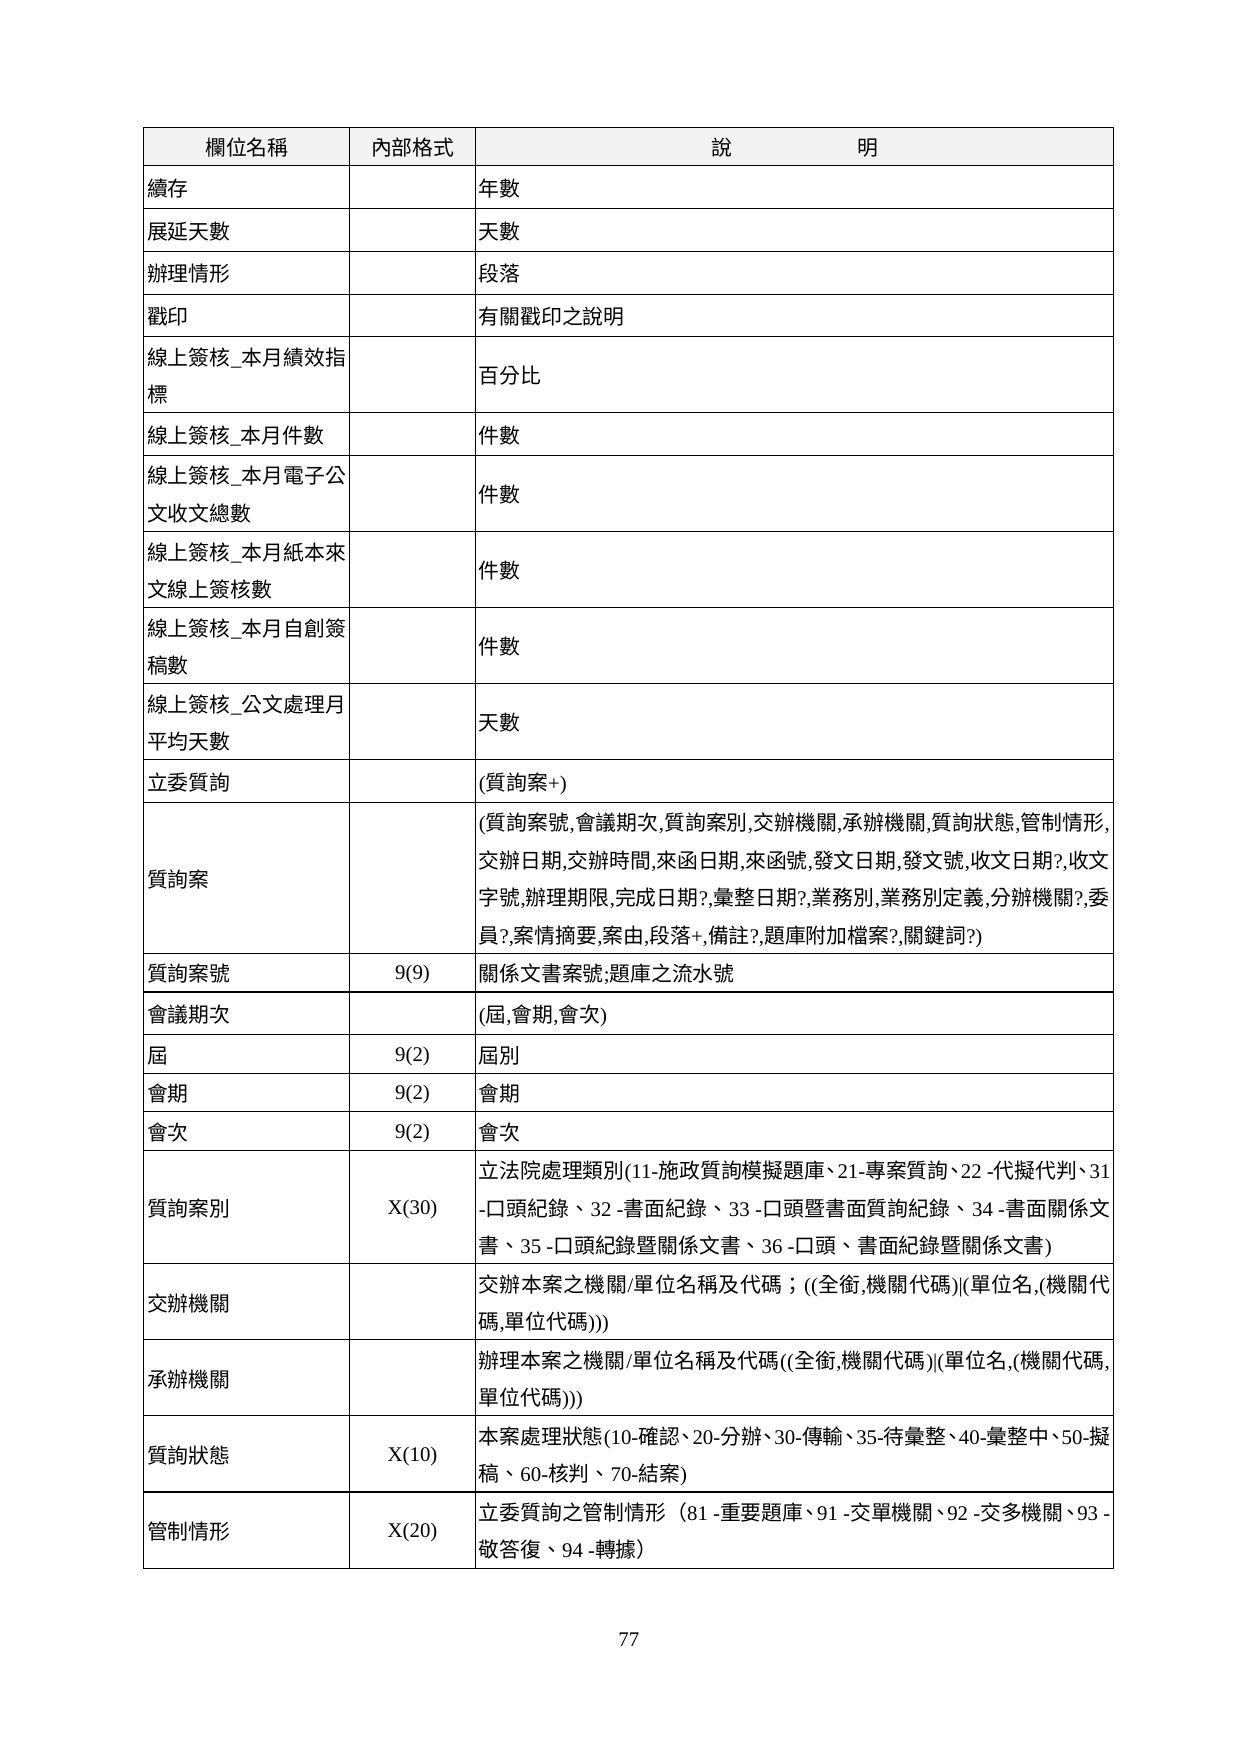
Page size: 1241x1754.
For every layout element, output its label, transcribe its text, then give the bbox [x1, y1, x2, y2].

table_cell 天數 [476, 209, 1113, 251]
table_cell 線上簽核_本月績效指標 [144, 337, 349, 412]
table_cell 辦理本案之機關/單位名稱及代碼((全銜,機關代碼)|(單位名,(機關代碼,單位代碼))) [476, 1340, 1113, 1415]
table_cell 會議期次 [144, 993, 349, 1034]
table_cell [350, 803, 475, 953]
table_cell 線上簽核_本月自創簽稿數 [144, 608, 349, 683]
table_cell 會期 [476, 1074, 1113, 1111]
table_cell 立委質詢之管制情形（81 -重要題庫、91 -交單機關、92 -交多機關、93 -敬答復、94 -轉據） [476, 1493, 1113, 1567]
table_cell [350, 760, 475, 802]
table_cell [350, 209, 475, 251]
table_cell (質詢案+) [476, 760, 1113, 802]
table_cell 質詢案號 [144, 954, 349, 991]
table_cell 交辦機關 [144, 1264, 349, 1339]
table_cell [350, 532, 475, 607]
table_cell [350, 456, 475, 531]
table_cell 有關戳印之說明 [476, 295, 1113, 336]
table_cell [350, 608, 475, 683]
table_cell 件數 [476, 413, 1113, 455]
table_cell 戳印 [144, 295, 349, 336]
table_cell 會次 [476, 1112, 1113, 1150]
table_cell 屆別 [476, 1035, 1113, 1073]
table_header 說 明 [476, 128, 1113, 165]
table_cell 立法院處理類別(11-施政質詢模擬題庫、21-專案質詢、22 -代擬代判、31 -口頭紀錄、32 -書面紀錄、33 -口頭暨書面質詢紀錄、34 -書面關係文書、35 -口頭紀錄暨關係文書、36 -口頭、書面紀錄暨關係文書) [476, 1151, 1113, 1263]
table_cell 天數 [476, 684, 1113, 759]
table_cell 會次 [144, 1112, 349, 1150]
table_cell 續存 [144, 166, 349, 208]
table_cell 辦理情形 [144, 252, 349, 293]
table_cell (屆,會期,會次) [476, 993, 1113, 1034]
table_cell 線上簽核_公文處理月平均天數 [144, 684, 349, 759]
table_cell 線上簽核_本月電子公文收文總數 [144, 456, 349, 531]
table_cell [350, 337, 475, 412]
table_header 欄位名稱 [144, 128, 349, 165]
table_cell 9(9) [350, 954, 475, 991]
table_cell [350, 295, 475, 336]
table_cell 9(2) [350, 1074, 475, 1111]
table_cell 質詢案別 [144, 1151, 349, 1263]
table_cell [350, 413, 475, 455]
table_cell 件數 [476, 456, 1113, 531]
table_cell (質詢案號,會議期次,質詢案別,交辦機關,承辦機關,質詢狀態,管制情形,交辦日期,交辦時間,來函日期,來函號,發文日期,發文號,收文日期?,收文字號,辦理期限,完成日期?,彙整日期?,業務別,業務別定義,分辦機關?,委員?,案情摘要,案由,段落+,備註?,題庫附加檔案?,關鍵詞?) [476, 803, 1113, 953]
table_cell X(10) [350, 1416, 475, 1491]
table_cell 會期 [144, 1074, 349, 1111]
table_cell 管制情形 [144, 1493, 349, 1567]
table_cell 線上簽核_本月件數 [144, 413, 349, 455]
table_cell 承辦機關 [144, 1340, 349, 1415]
table_cell 立委質詢 [144, 760, 349, 802]
table_cell 交辦本案之機關/單位名稱及代碼；((全銜,機關代碼)|(單位名,(機關代碼,單位代碼))) [476, 1264, 1113, 1339]
table_cell [350, 1264, 475, 1339]
table_cell 9(2) [350, 1035, 475, 1073]
table_cell [350, 993, 475, 1034]
table_cell 件數 [476, 532, 1113, 607]
table_cell 質詢狀態 [144, 1416, 349, 1491]
table_cell 段落 [476, 252, 1113, 293]
table_cell 9(2) [350, 1112, 475, 1150]
table_cell 件數 [476, 608, 1113, 683]
table_cell 本案處理狀態(10-確認、20-分辦、30-傳輸、35-待彙整、40-彙整中、50-擬稿、60-核判、70-結案) [476, 1416, 1113, 1491]
table_cell 線上簽核_本月紙本來文線上簽核數 [144, 532, 349, 607]
table_cell 年數 [476, 166, 1113, 208]
table_cell 關係文書案號;題庫之流水號 [476, 954, 1113, 991]
table_cell [350, 166, 475, 208]
table_cell [350, 684, 475, 759]
table_cell 展延天數 [144, 209, 349, 251]
table_cell 屆 [144, 1035, 349, 1073]
table_cell [350, 252, 475, 293]
table_cell 百分比 [476, 337, 1113, 412]
table_header 內部格式 [350, 128, 475, 165]
table_cell X(20) [350, 1493, 475, 1567]
table_cell X(30) [350, 1151, 475, 1263]
table_cell 質詢案 [144, 803, 349, 953]
table_cell [350, 1340, 475, 1415]
